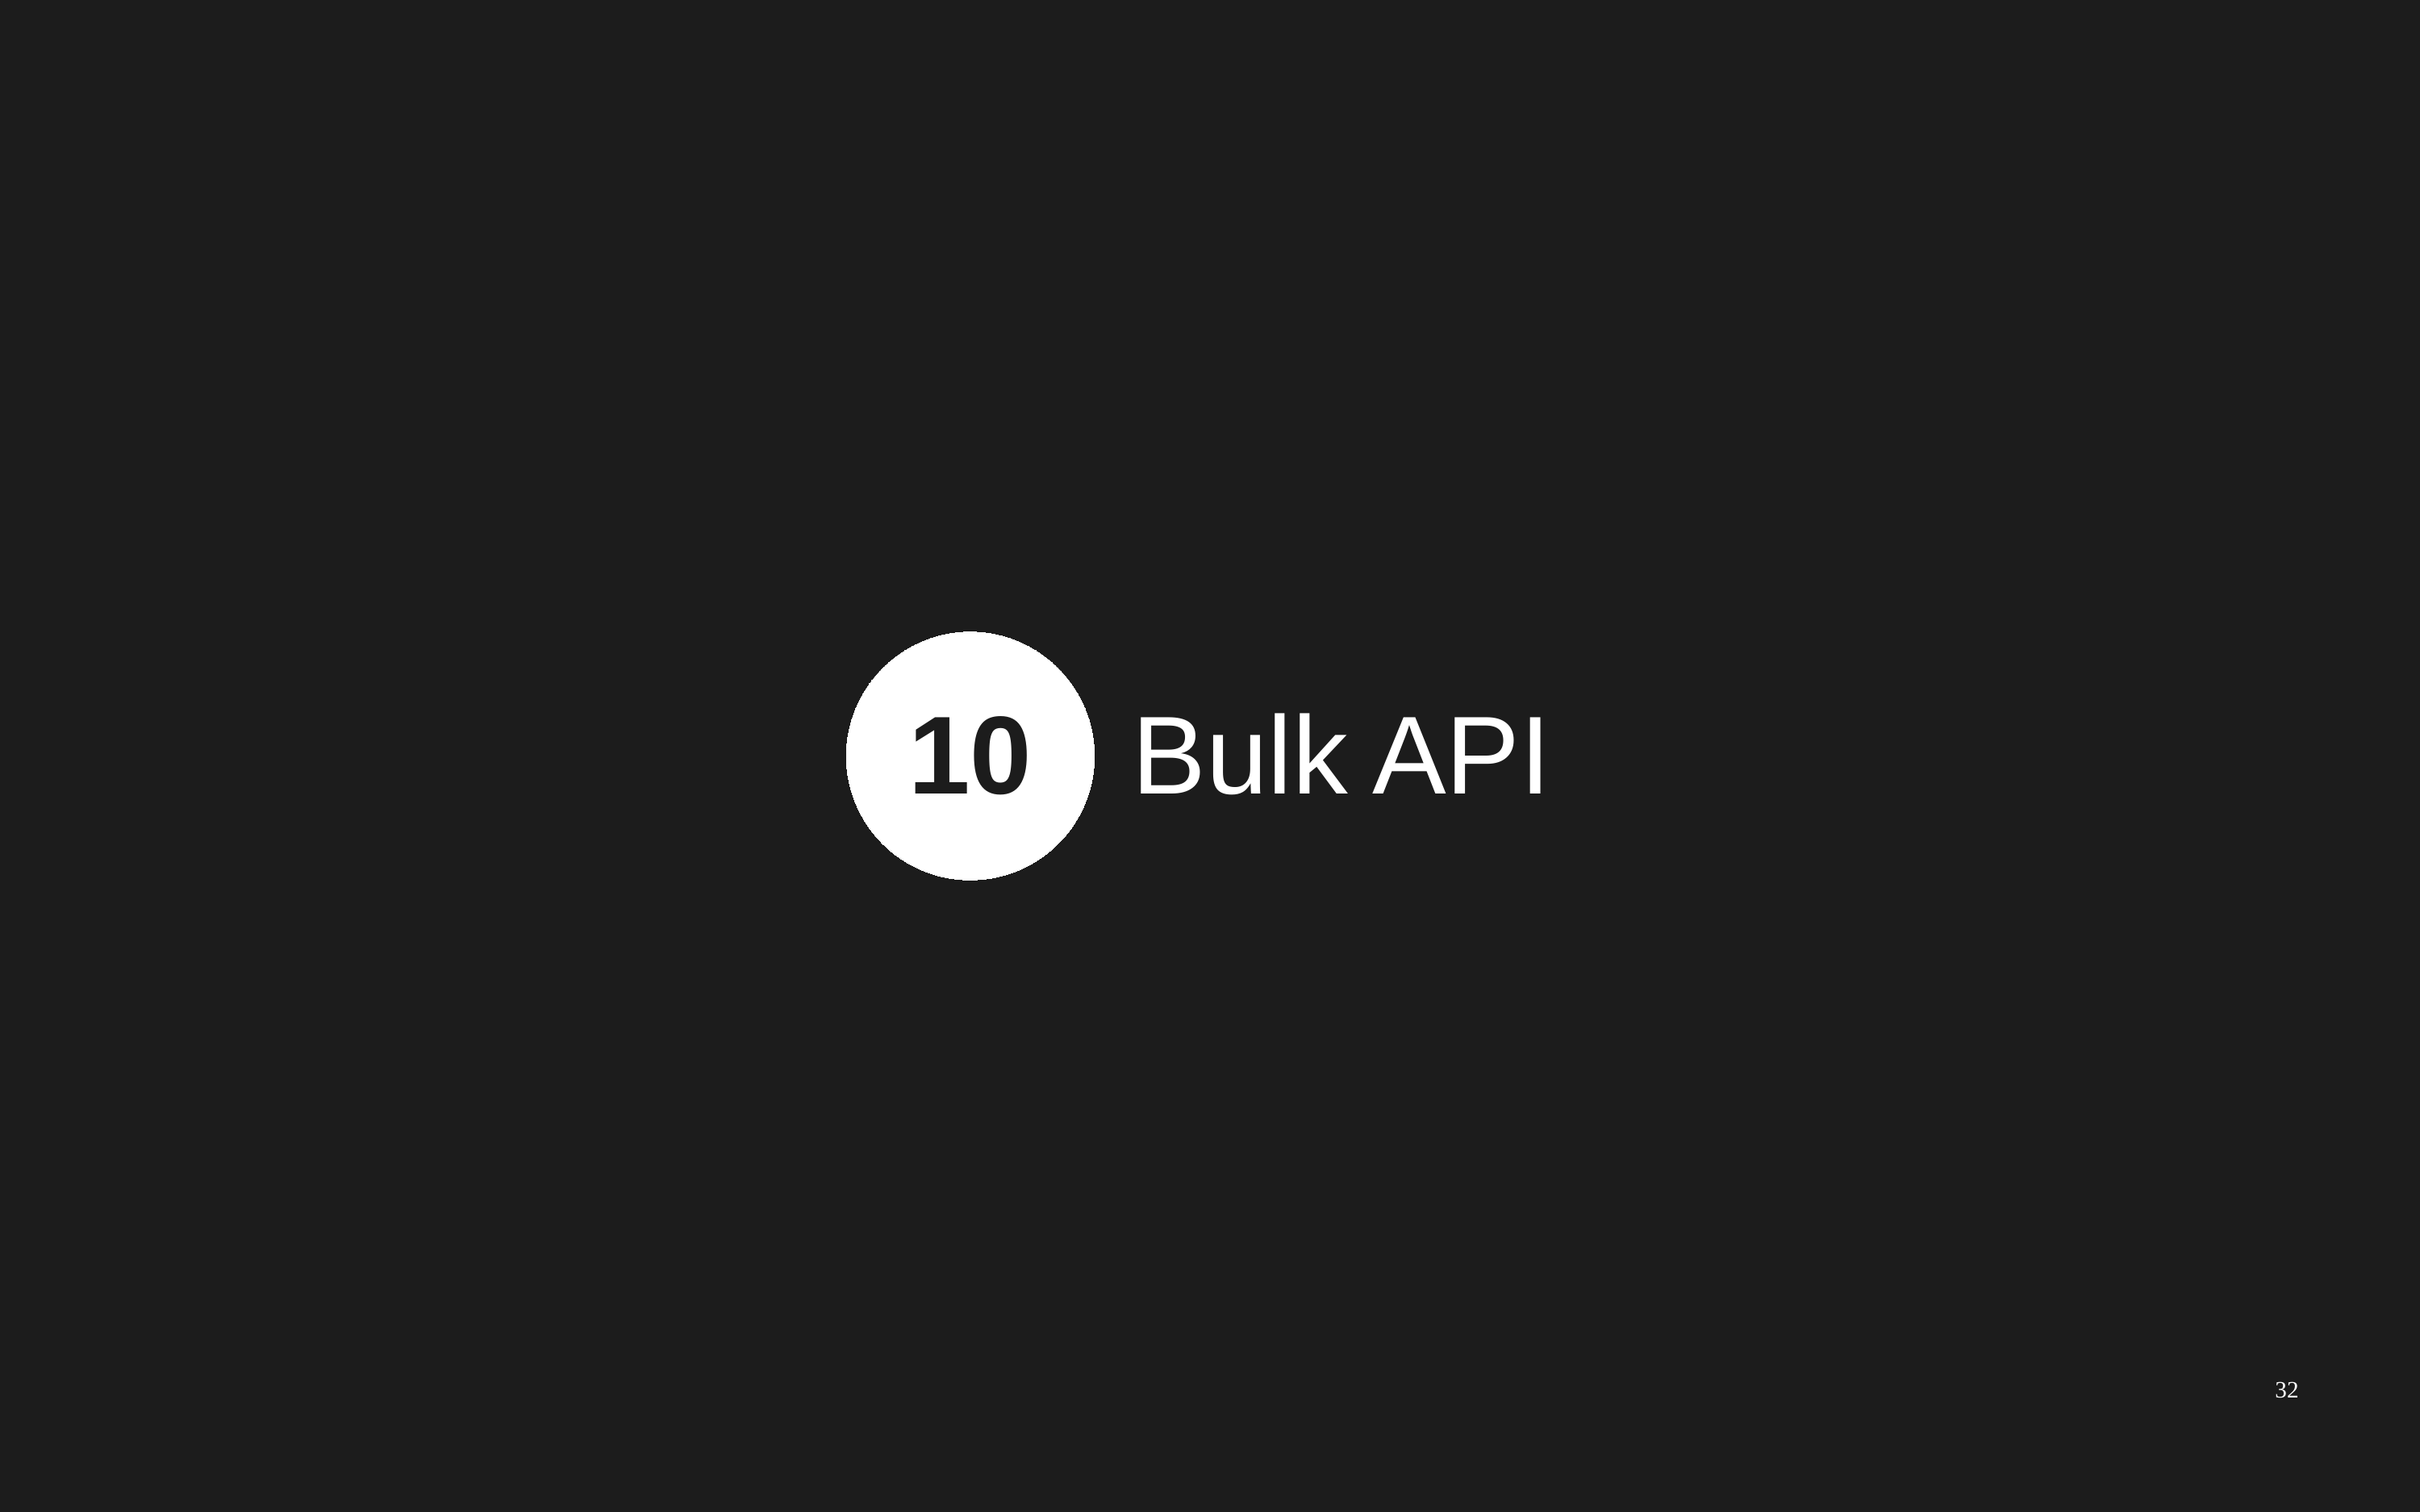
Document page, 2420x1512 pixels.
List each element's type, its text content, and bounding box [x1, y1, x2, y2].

text_box 10 [846, 631, 1095, 881]
text_box Bulk API [1120, 661, 1574, 851]
